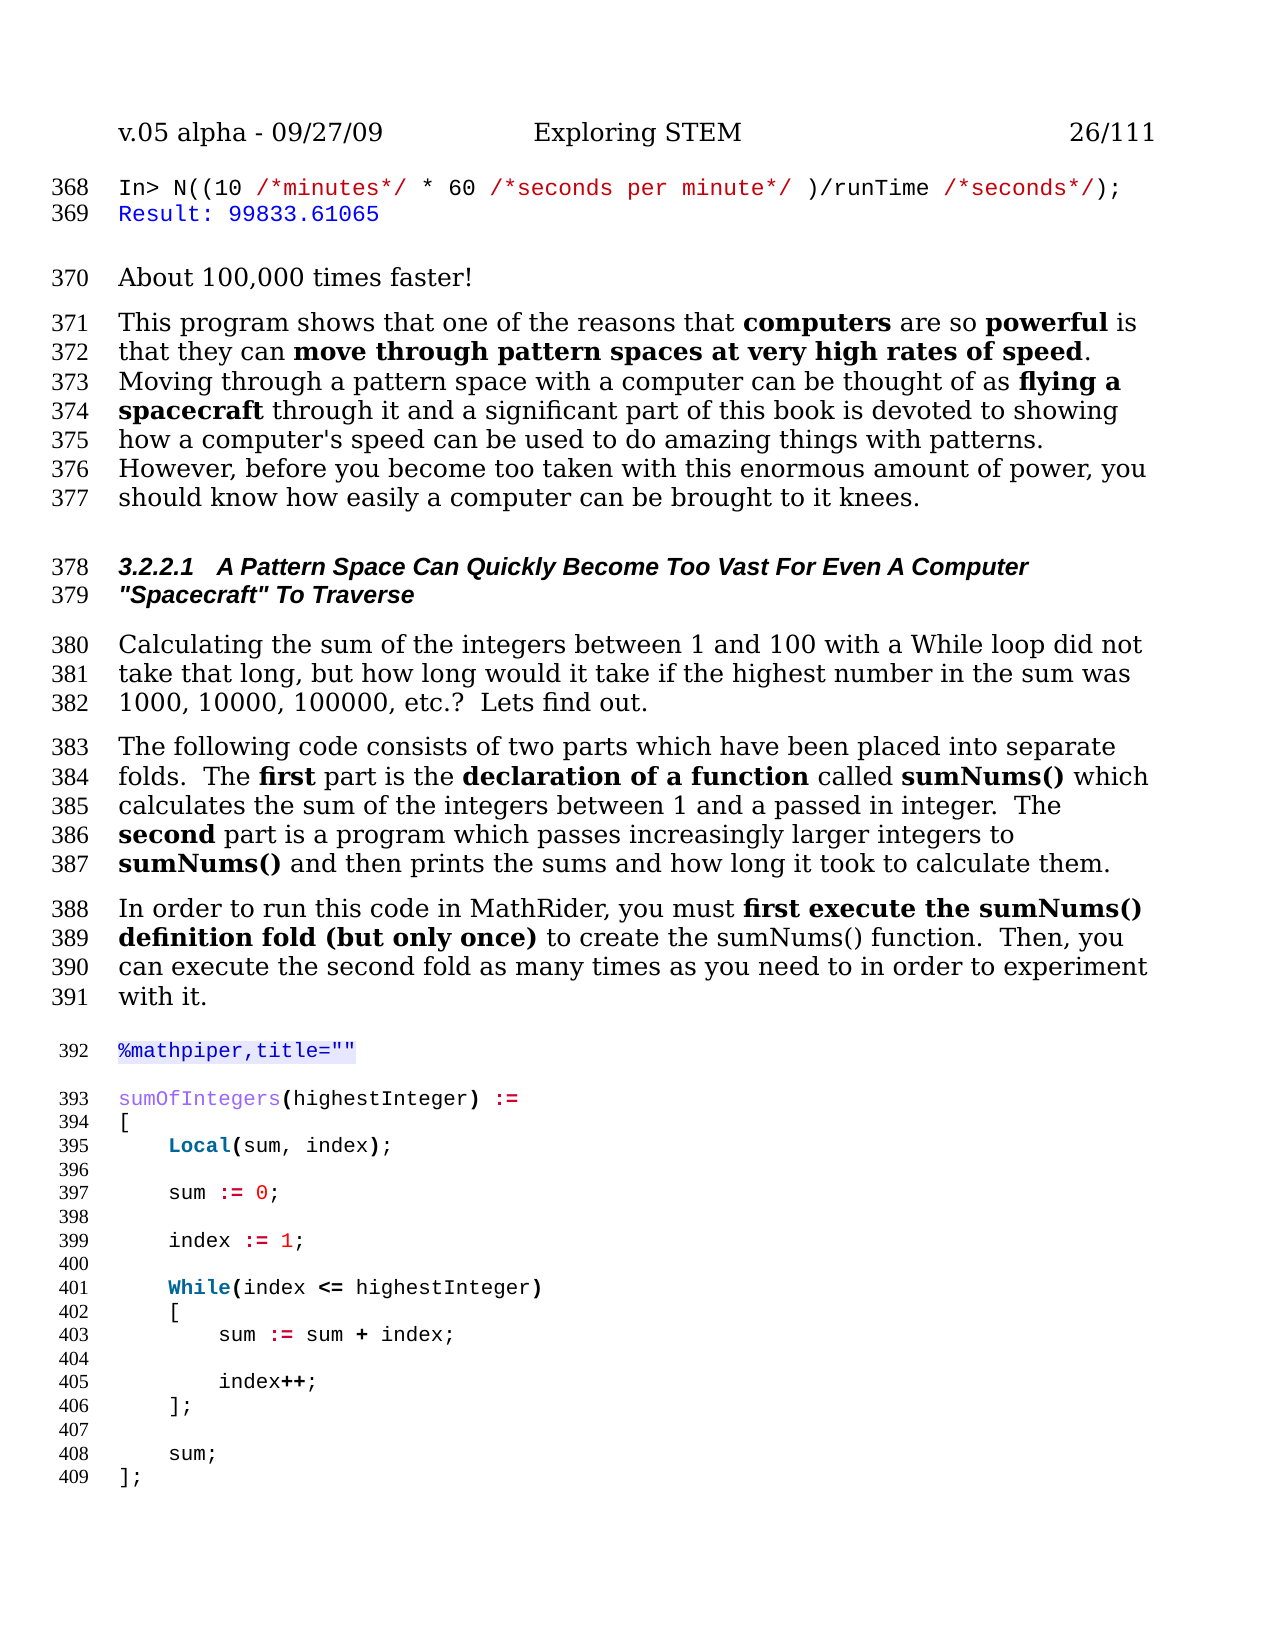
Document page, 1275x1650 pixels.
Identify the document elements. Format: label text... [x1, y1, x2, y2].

text sum := sum + index; [118, 1324, 1157, 1348]
text index++; [118, 1372, 1157, 1395]
text About 100,000 times faster! [118, 263, 1157, 293]
text In order to run this code in MathRider, you must first execute the sumNums() definition fold (but only once) to create the sumNums() function. Then, you can execute the second fold as many times as you need to in order to experiment with it. [118, 894, 1157, 1011]
text Result: 99833.61065 [118, 203, 1157, 229]
text ]; [118, 1395, 1157, 1419]
text ]; [118, 1466, 1157, 1490]
text This program shows that one of the reasons that computers are so powerful is that they can move through pattern spaces at very high rates of speed. Moving through a pattern space with a computer can be thought of as flying a spacecraft through it and a significant part of this book is devoted to showing how a computer's speed can be used to do amazing things with patterns. However, before you become too taken with this enormous amount of power, you should know how easily a computer can be brought to it knees. [118, 308, 1157, 513]
text Local(sum, index); [118, 1135, 1157, 1159]
text While(index <= highestInteger) [118, 1277, 1157, 1301]
text In> N((10 /*minutes*/ * 60 /*seconds per minute*/ )/runTime /*seconds*/); [118, 177, 1157, 203]
text [ [118, 1111, 1157, 1135]
subtitle A Pattern Space Can Quickly Become Too Vast For Even A Computer "Spacecraft" To Traverse [118, 552, 1157, 609]
text index := 1; [118, 1230, 1157, 1253]
text Calculating the sum of the integers between 1 and 100 with a While loop did not take that long, but how long would it take if the highest number in the sum was 1000, 10000, 100000, etc.? Lets find out. [118, 630, 1157, 717]
text sum := 0; [118, 1182, 1157, 1206]
text [ [118, 1301, 1157, 1324]
text The following code consists of two parts which have been placed into separate folds. The first part is the declaration of a function called sumNums() which calculates the sum of the integers between 1 and a passed in integer. The second part is a program which passes increasingly larger integers to sumNums() and then prints the sums and how long it took to calculate them. [118, 732, 1157, 879]
text sum; [118, 1442, 1157, 1466]
text %mathpiper,title="" [118, 1041, 1157, 1064]
text sumOfIntegers(highestInteger) := [118, 1088, 1157, 1111]
